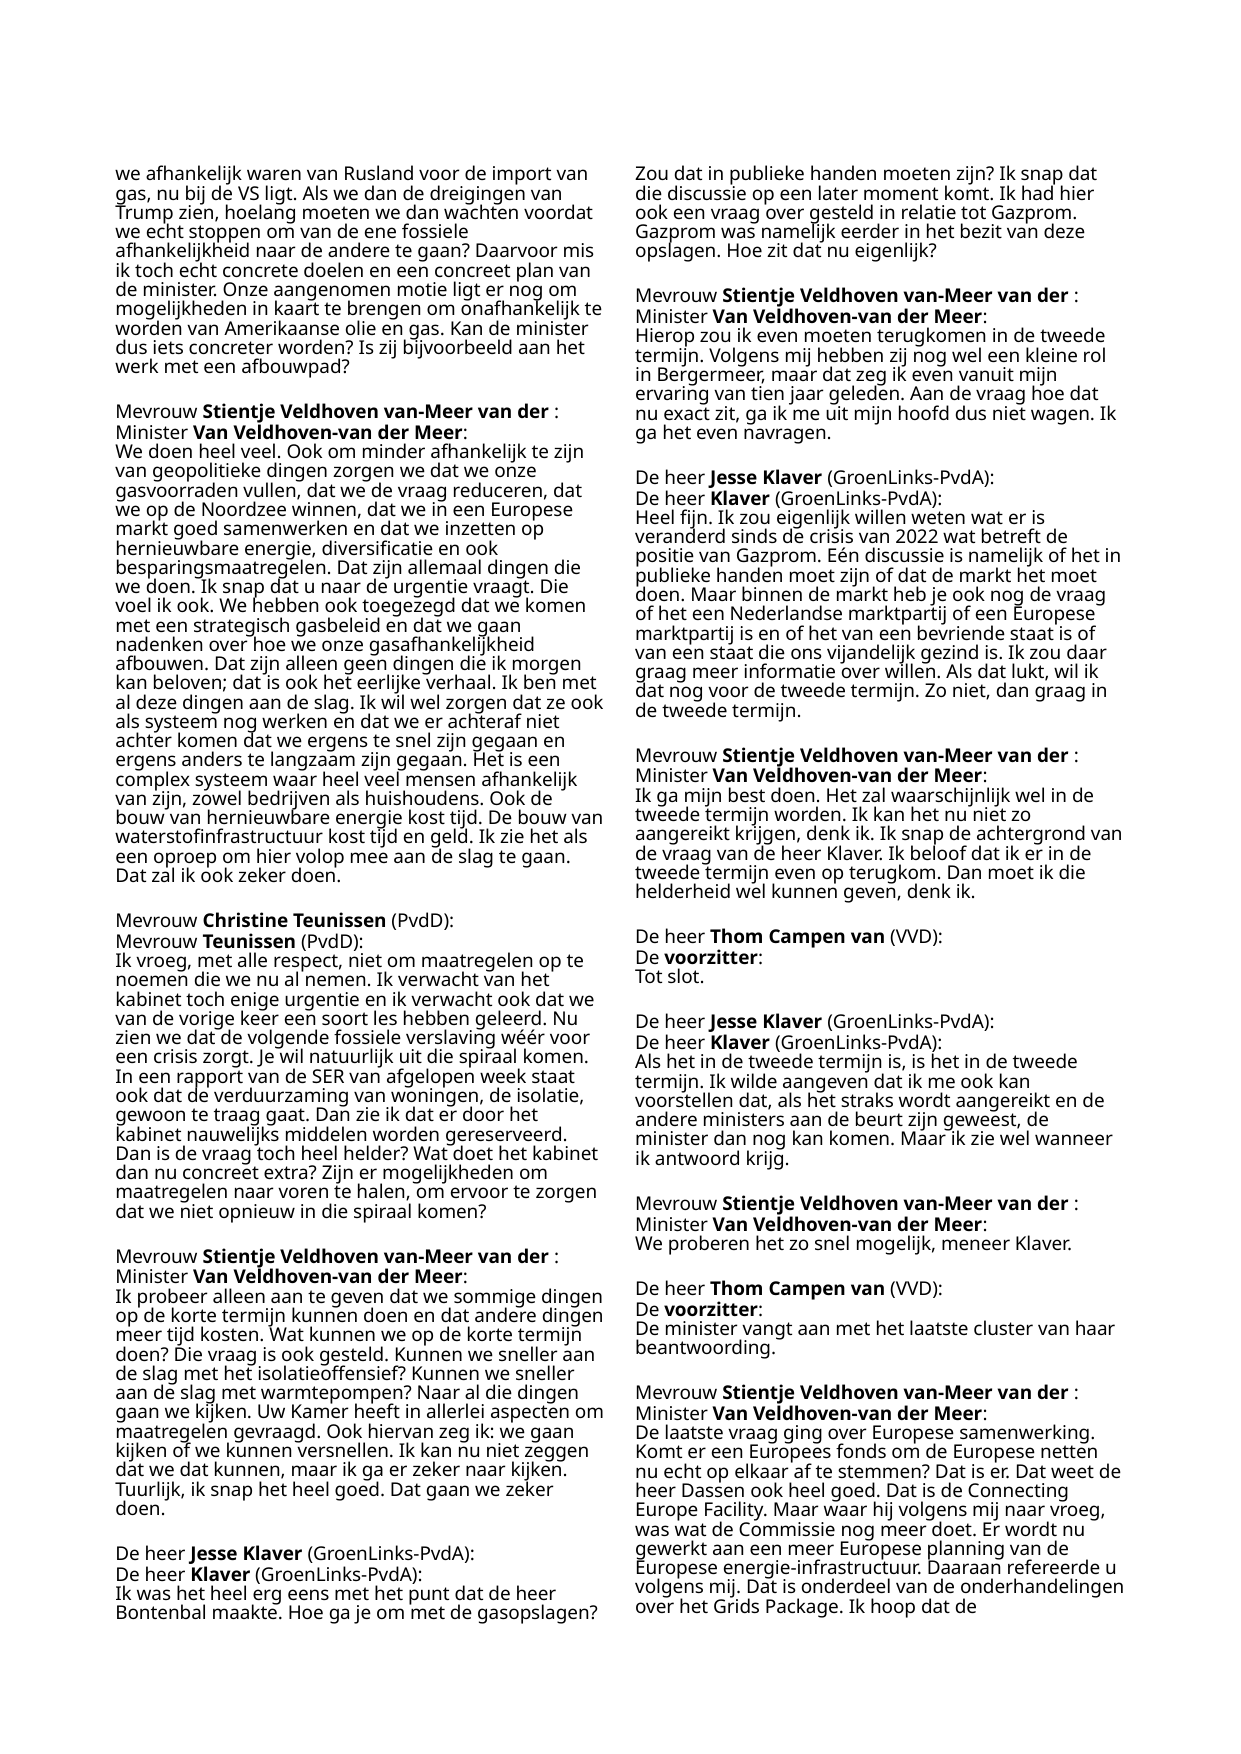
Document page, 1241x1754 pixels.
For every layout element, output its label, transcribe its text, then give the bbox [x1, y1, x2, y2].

text De heer Klaver (GroenLinks-PvdA): [635, 1034, 1125, 1053]
text Mevrouw Stientje Veldhoven van-Meer van der : [635, 282, 1125, 308]
text De heer Jesse Klaver (GroenLinks-PvdA): [635, 1008, 1125, 1034]
text De heer Thom Campen van (VVD): [635, 1275, 1125, 1301]
text Ik probeer alleen aan te geven dat we sommige dingen op de korte termijn kunnen doen en dat andere dingen meer tijd kosten. Wat kunnen we op de korte termijn doen? Die vraag is ook gesteld. Kunnen we sneller aan de slag met het isolatieoffensief? Kunnen we sneller aan de slag met warmtepompen? Naar al die dingen gaan we kijken. Uw Kamer heeft in allerlei aspecten om maatregelen gevraagd. Ook hiervan zeg ik: we gaan kijken of we kunnen versnellen. Ik kan nu niet zeggen dat we dat kunnen, maar ik ga er zeker naar kijken. Tuurlijk, ik snap het heel goed. Dat gaan we zeker doen. [115, 1288, 605, 1519]
text Ik vroeg, met alle respect, niet om maatregelen op te noemen die we nu al nemen. Ik verwacht van het kabinet toch enige urgentie en ik verwacht ook dat we van de vorige keer een soort les hebben geleerd. Nu zien we dat de volgende fossiele verslaving wéér voor een crisis zorgt. Je wil natuurlijk uit die spiraal komen. In een rapport van de SER van afgelopen week staat ook dat de verduurzaming van woningen, de isolatie, gewoon te traag gaat. Dan zie ik dat er door het kabinet nauwelijks middelen worden gereserveerd. Dan is de vraag toch heel helder? Wat doet het kabinet dan nu concreet extra? Zijn er mogelijkheden om maatregelen naar voren te halen, om ervoor te zorgen dat we niet opnieuw in die spiraal komen? [115, 952, 605, 1222]
text De heer Klaver (GroenLinks-PvdA): [115, 1566, 605, 1585]
text Hierop zou ik even moeten terugkomen in de tweede termijn. Volgens mij hebben zij nog wel een kleine rol in Bergermeer, maar dat zeg ik even vanuit mijn ervaring van tien jaar geleden. Aan de vraag hoe dat nu exact zit, ga ik me uit mijn hoofd dus niet wagen. Ik ga het even navragen. [635, 327, 1125, 443]
text Minister Van Veldhoven-van der Meer: [115, 424, 605, 443]
text De heer Thom Campen van (VVD): [635, 923, 1125, 949]
text Mevrouw Teunissen (PvdD): [115, 933, 605, 952]
text Mevrouw Stientje Veldhoven van-Meer van der : [635, 742, 1125, 767]
text Heel fijn. Ik zou eigenlijk willen weten wat er is veranderd sinds de crisis van 2022 wat betreft de positie van Gazprom. Eén discussie is namelijk of het in publieke handen moet zijn of dat de markt het moet doen. Maar binnen de markt heb je ook nog de vraag of het een Nederlandse marktpartij of een Europese marktpartij is en of het van een bevriende staat is of van een staat die ons vijandelijk gezind is. Ik zou daar graag meer informatie over willen. Als dat lukt, wil ik dat nog voor de tweede termijn. Zo niet, dan graag in de tweede termijn. [635, 509, 1125, 721]
text Ik ga mijn best doen. Het zal waarschijnlijk wel in de tweede termijn worden. Ik kan het nu niet zo aangereikt krijgen, denk ik. Ik snap de achtergrond van de vraag van de heer Klaver. Ik beloof dat ik er in de tweede termijn even op terugkom. Dan moet ik die helderheid wel kunnen geven, denk ik. [635, 787, 1125, 902]
text De heer Klaver (GroenLinks-PvdA): [635, 490, 1125, 509]
text Mevrouw Christine Teunissen (PvdD): [115, 907, 605, 933]
text Minister Van Veldhoven-van der Meer: [115, 1268, 605, 1288]
text Ik was het heel erg eens met het punt dat de heer Bontenbal maakte. Hoe ga je om met de gasopslagen? [115, 1585, 605, 1623]
text De heer Jesse Klaver (GroenLinks-PvdA): [635, 464, 1125, 490]
text Als het in de tweede termijn is, is het in de tweede termijn. Ik wilde aangeven dat ik me ook kan voorstellen dat, als het straks wordt aangereikt en de andere ministers aan de beurt zijn geweest, de minister dan nog kan komen. Maar ik zie wel wanneer ik antwoord krijg. [635, 1053, 1125, 1169]
text Mevrouw Stientje Veldhoven van-Meer van der : [115, 1243, 605, 1268]
text De voorzitter: [635, 1301, 1125, 1320]
text We proberen het zo snel mogelijk, meneer Klaver. [635, 1235, 1125, 1254]
text Minister Van Veldhoven-van der Meer: [635, 1216, 1125, 1235]
text De heer Jesse Klaver (GroenLinks-PvdA): [115, 1540, 605, 1566]
text Mevrouw Stientje Veldhoven van-Meer van der : [635, 1190, 1125, 1216]
text Tot slot. [635, 968, 1125, 987]
text Minister Van Veldhoven-van der Meer: [635, 1405, 1125, 1424]
text Zou dat in publieke handen moeten zijn? Ik snap dat die discussie op een later moment komt. Ik had hier ook een vraag over gesteld in relatie tot Gazprom. Gazprom was namelijk eerder in het bezit van deze opslagen. Hoe zit dat nu eigenlijk? [635, 165, 1125, 262]
text Minister Van Veldhoven-van der Meer: [635, 767, 1125, 787]
text Mevrouw Stientje Veldhoven van-Meer van der : [115, 398, 605, 424]
text De minister vangt aan met het laatste cluster van haar beantwoording. [635, 1320, 1125, 1358]
text We doen heel veel. Ook om minder afhankelijk te zijn van geopolitieke dingen zorgen we dat we onze gasvoorraden vullen, dat we de vraag reduceren, dat we op de Noordzee winnen, dat we in een Europese markt goed samenwerken en dat we inzetten op hernieuwbare energie, diversificatie en ook besparingsmaatregelen. Dat zijn allemaal dingen die we doen. Ik snap dat u naar de urgentie vraagt. Die voel ik ook. We hebben ook toegezegd dat we komen met een strategisch gasbeleid en dat we gaan nadenken over hoe we onze gasafhankelijkheid afbouwen. Dat zijn alleen geen dingen die ik morgen kan beloven; dat is ook het eerlijke verhaal. Ik ben met al deze dingen aan de slag. Ik wil wel zorgen dat ze ook als systeem nog werken en dat we er achteraf niet achter komen dat we ergens te snel zijn gegaan en ergens anders te langzaam zijn gegaan. Het is een complex systeem waar heel veel mensen afhankelijk van zijn, zowel bedrijven als huishoudens. Ook de bouw van hernieuwbare energie kost tijd. De bouw van waterstofinfrastructuur kost tijd en geld. Ik zie het als een oproep om hier volop mee aan de slag te gaan. Dat zal ik ook zeker doen. [115, 443, 605, 886]
text Mevrouw Stientje Veldhoven van-Meer van der : [635, 1379, 1125, 1405]
text Minister Van Veldhoven-van der Meer: [635, 308, 1125, 327]
text De voorzitter: [635, 949, 1125, 968]
text we afhankelijk waren van Rusland voor de import van gas, nu bij de VS ligt. Als we dan de dreigingen van Trump zien, hoelang moeten we dan wachten voordat we echt stoppen om van de ene fossiele afhankelijkheid naar de andere te gaan? Daarvoor mis ik toch echt concrete doelen en een concreet plan van de minister. Onze aangenomen motie ligt er nog om mogelijkheden in kaart te brengen om onafhankelijk te worden van Amerikaanse olie en gas. Kan de minister dus iets concreter worden? Is zij bijvoorbeeld aan het werk met een afbouwpad? [115, 165, 605, 377]
text De laatste vraag ging over Europese samenwerking. Komt er een Europees fonds om de Europese netten nu echt op elkaar af te stemmen? Dat is er. Dat weet de heer Dassen ook heel goed. Dat is de Connecting Europe Facility. Maar waar hij volgens mij naar vroeg, was wat de Commissie nog meer doet. Er wordt nu gewerkt aan een meer Europese planning van de Europese energie-infrastructuur. Daaraan refereerde u volgens mij. Dat is onderdeel van de onderhandelingen over het Grids Package. Ik hoop dat de [635, 1424, 1125, 1617]
